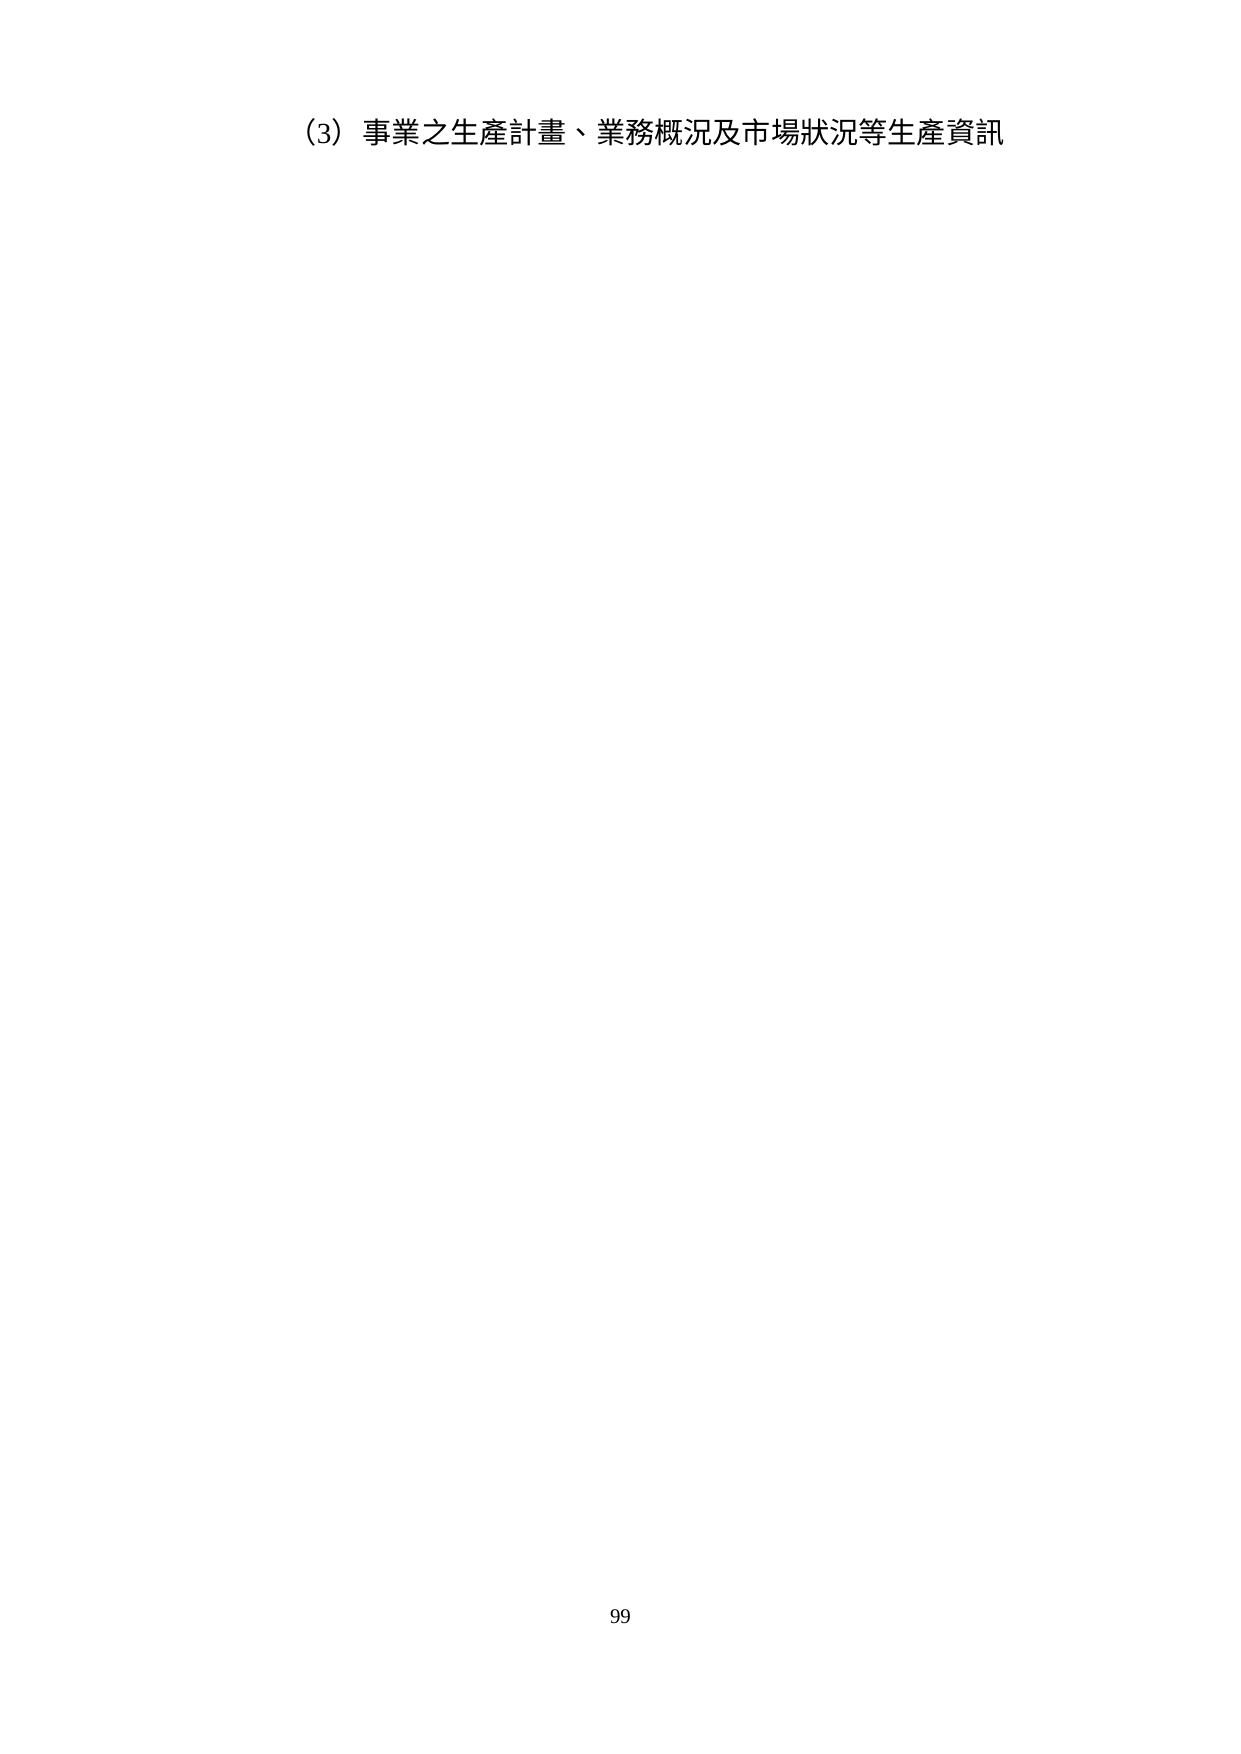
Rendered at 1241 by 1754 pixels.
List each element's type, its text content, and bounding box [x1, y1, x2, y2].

list 事業之生產計畫、業務概況及市場狀況等生產資訊 [287, 89, 1053, 152]
